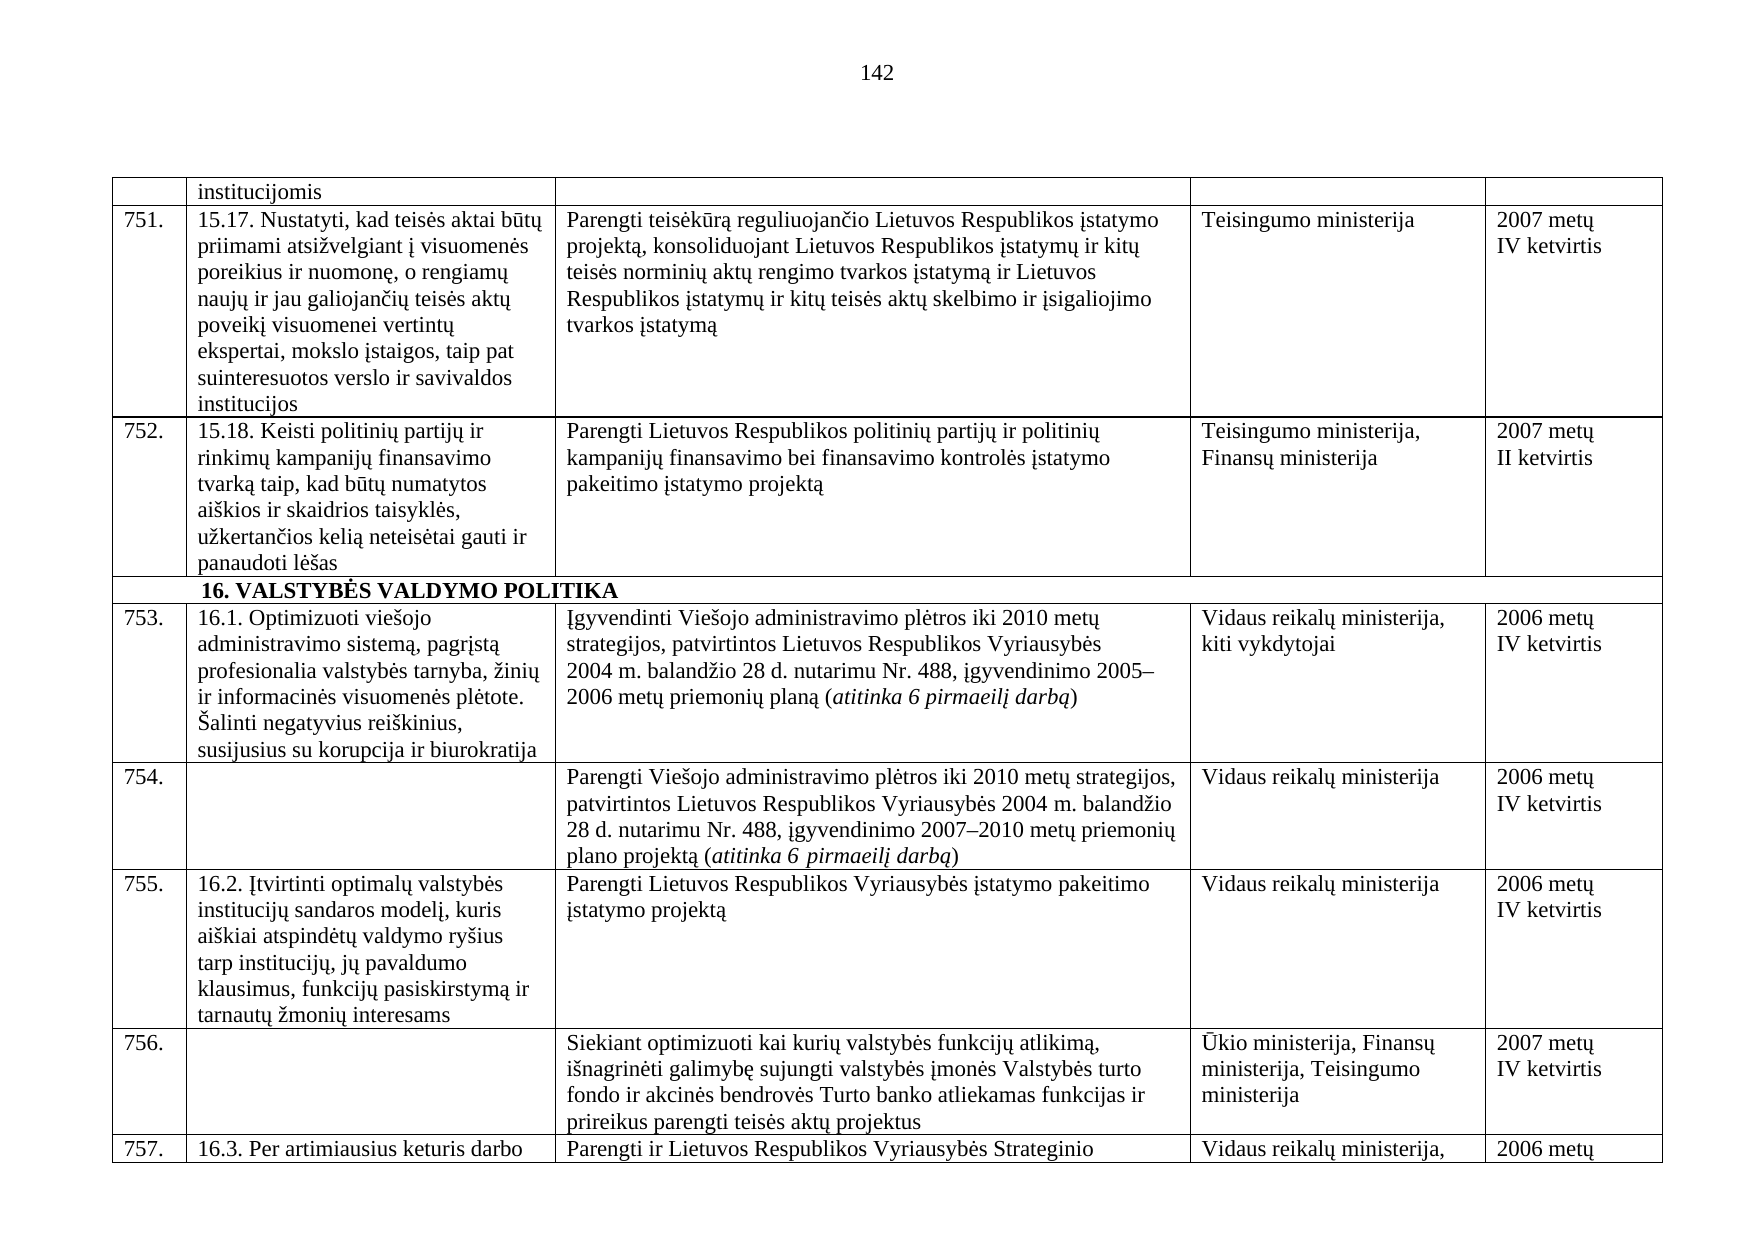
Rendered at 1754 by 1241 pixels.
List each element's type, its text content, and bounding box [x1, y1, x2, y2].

table_cell [113, 178, 186, 204]
table_cell Vidaus reikalų ministerija [1191, 763, 1485, 869]
table_cell [1486, 178, 1662, 204]
table_cell 16.3. Per artimiausius keturis darbo [187, 1135, 555, 1162]
table_cell Parengti Viešojo administravimo plėtros iki 2010 metų strategijos, patvirtintos Lietuvos Respublikos Vyriausybės 2004 m. balandžio 28 d. nutarimu Nr. 488, įgyvendinimo 2007–2010 metų priemonių plano projektą (atitinka 6 pirmaeilį darbą) [556, 763, 1190, 869]
table_cell 2006 metų IV ketvirtis [1486, 870, 1662, 1028]
table_cell 15.18. Keisti politinių partijų ir rinkimų kampanijų finansavimo tvarką taip, kad būtų numatytos aiškios ir skaidrios taisyklės, užkertančios kelią neteisėtai gauti ir panaudoti lėšas [187, 418, 555, 576]
table_cell [187, 1029, 555, 1134]
table_cell 756. [113, 1029, 186, 1134]
table_cell 2007 metų II ketvirtis [1486, 418, 1662, 576]
table_cell Vidaus reikalų ministerija [1191, 870, 1485, 1028]
table_cell 755. [113, 870, 186, 1028]
table_cell 753. [113, 604, 186, 762]
table_cell Ūkio ministerija, Finansų ministerija, Teisingumo ministerija [1191, 1029, 1485, 1134]
table_cell Parengti Lietuvos Respublikos politinių partijų ir politinių kampanijų finansavimo bei finansavimo kontrolės įstatymo pakeitimo įstatymo projektą [556, 418, 1190, 576]
table_cell Parengti ir Lietuvos Respublikos Vyriausybės Strateginio [556, 1135, 1190, 1162]
table_cell 754. [113, 763, 186, 869]
table_cell institucijomis [187, 178, 555, 204]
table_cell 2007 metų IV ketvirtis [1486, 1029, 1662, 1134]
table_cell Teisingumo ministerija, Finansų ministerija [1191, 418, 1485, 576]
table_cell 16.2. Įtvirtinti optimalų valstybės institucijų sandaros modelį, kuris aiškiai atspindėtų valdymo ryšius tarp institucijų, jų pavaldumo klausimus, funkcijų pasiskirstymą ir tarnautų žmonių interesams [187, 870, 555, 1028]
table_cell [1191, 178, 1485, 204]
table_cell 16.1. Optimizuoti viešojo administravimo sistemą, pagrįstą profesionalia valstybės tarnyba, žinių ir informacinės visuomenės plėtote. Šalinti negatyvius reiškinius, susijusius su korupcija ir biurokratija [187, 604, 555, 762]
table_cell [187, 763, 555, 869]
table_cell 752. [113, 418, 186, 576]
table_cell Įgyvendinti Viešojo administravimo plėtros iki 2010 metų strategijos, patvirtintos Lietuvos Respublikos Vyriausybės 2004 m. balandžio 28 d. nutarimu Nr. 488, įgyvendinimo 2005–2006 metų priemonių planą (atitinka 6 pirmaeilį darbą) [556, 604, 1190, 762]
table_cell 2006 metų [1486, 1135, 1662, 1162]
table_cell 2006 metų IV ketvirtis [1486, 763, 1662, 869]
table_cell 16. VALSTYBĖS VALDYMO POLITIKA [113, 577, 1662, 603]
table_cell 751. [113, 206, 186, 416]
table_cell Teisingumo ministerija [1191, 206, 1485, 416]
table_cell 2006 metų IV ketvirtis [1486, 604, 1662, 762]
table_cell Parengti teisėkūrą reguliuojančio Lietuvos Respublikos įstatymo projektą, konsoliduojant Lietuvos Respublikos įstatymų ir kitų teisės norminių aktų rengimo tvarkos įstatymą ir Lietuvos Respublikos įstatymų ir kitų teisės aktų skelbimo ir įsigaliojimo tvarkos įstatymą [556, 206, 1190, 416]
table_cell Parengti Lietuvos Respublikos Vyriausybės įstatymo pakeitimo įstatymo projektą [556, 870, 1190, 1028]
table_cell 2007 metų IV ketvirtis [1486, 206, 1662, 416]
table_cell 15.17. Nustatyti, kad teisės aktai būtų priimami atsižvelgiant į visuomenės poreikius ir nuomonę, o rengiamų naujų ir jau galiojančių teisės aktų poveikį visuomenei vertintų ekspertai, mokslo įstaigos, taip pat suinteresuotos verslo ir savivaldos institucijos [187, 206, 555, 416]
table_cell Vidaus reikalų ministerija, kiti vykdytojai [1191, 604, 1485, 762]
table_cell Vidaus reikalų ministerija, [1191, 1135, 1485, 1162]
table_cell 757. [113, 1135, 186, 1162]
table_cell [556, 178, 1190, 204]
table_cell Siekiant optimizuoti kai kurių valstybės funkcijų atlikimą, išnagrinėti galimybę sujungti valstybės įmonės Valstybės turto fondo ir akcinės bendrovės Turto banko atliekamas funkcijas ir prireikus parengti teisės aktų projektus [556, 1029, 1190, 1134]
